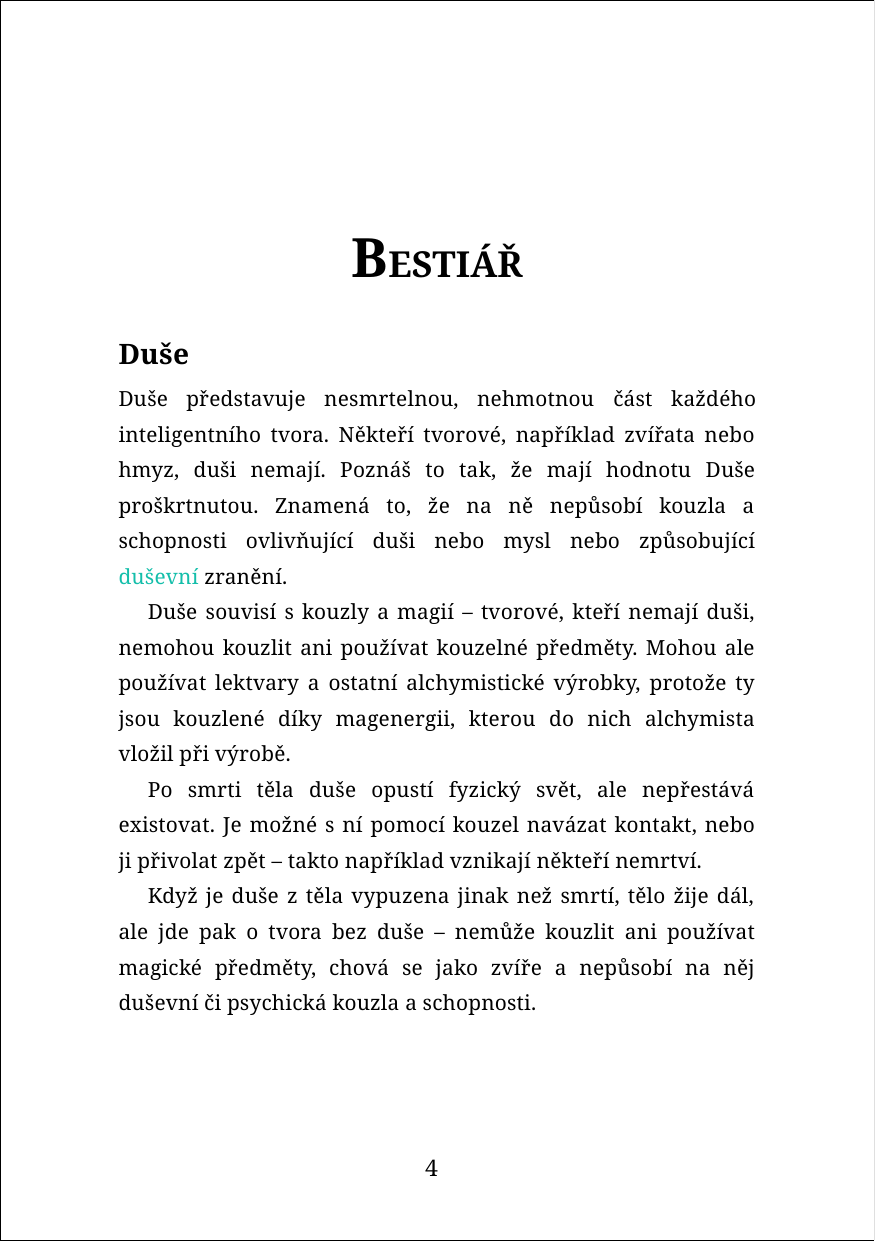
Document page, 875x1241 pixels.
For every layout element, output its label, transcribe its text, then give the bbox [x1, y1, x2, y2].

text Duše představuje nesmrtelnou, nehmotnou část každého inteligentního tvora. Někteří tvorové, například zvířata nebo hmyz, duši nemají. Poznáš to tak, že mají hodnotu Duše proškrtnutou. Znamená to, že na ně nepůsobí kouzla a schopnosti ovlivňující duši nebo mysl nebo způsobující duševní zranění. Duše souvisí s kouzly a magií – tvorové, kteří nemají duši, nemohou kouzlit ani používat kouzelné předměty. Mohou ale používat lektvary a ostatní alchymistické výrobky, protože ty jsou kouzlené díky magenergii, kterou do nich alchymista vložil při výrobě. Po smrti těla duše opustí fyzický svět, ale nepřestává existovat. Je možné s ní pomocí kouzel navázat kontakt, nebo ji přivolat zpět – takto například vznikají někteří nemrtví. Když je duše z těla vypuzena jinak než smrtí, tělo žije dál, ale jde pak o tvora bez duše – nemůže kouzlit ani používat magické předměty, chová se jako zvíře a nepůsobí na něj duševní či psychická kouzla a schopnosti. [118, 384, 756, 1017]
subtitle Bestiář [118, 219, 756, 293]
subtitle Duše [118, 334, 756, 372]
